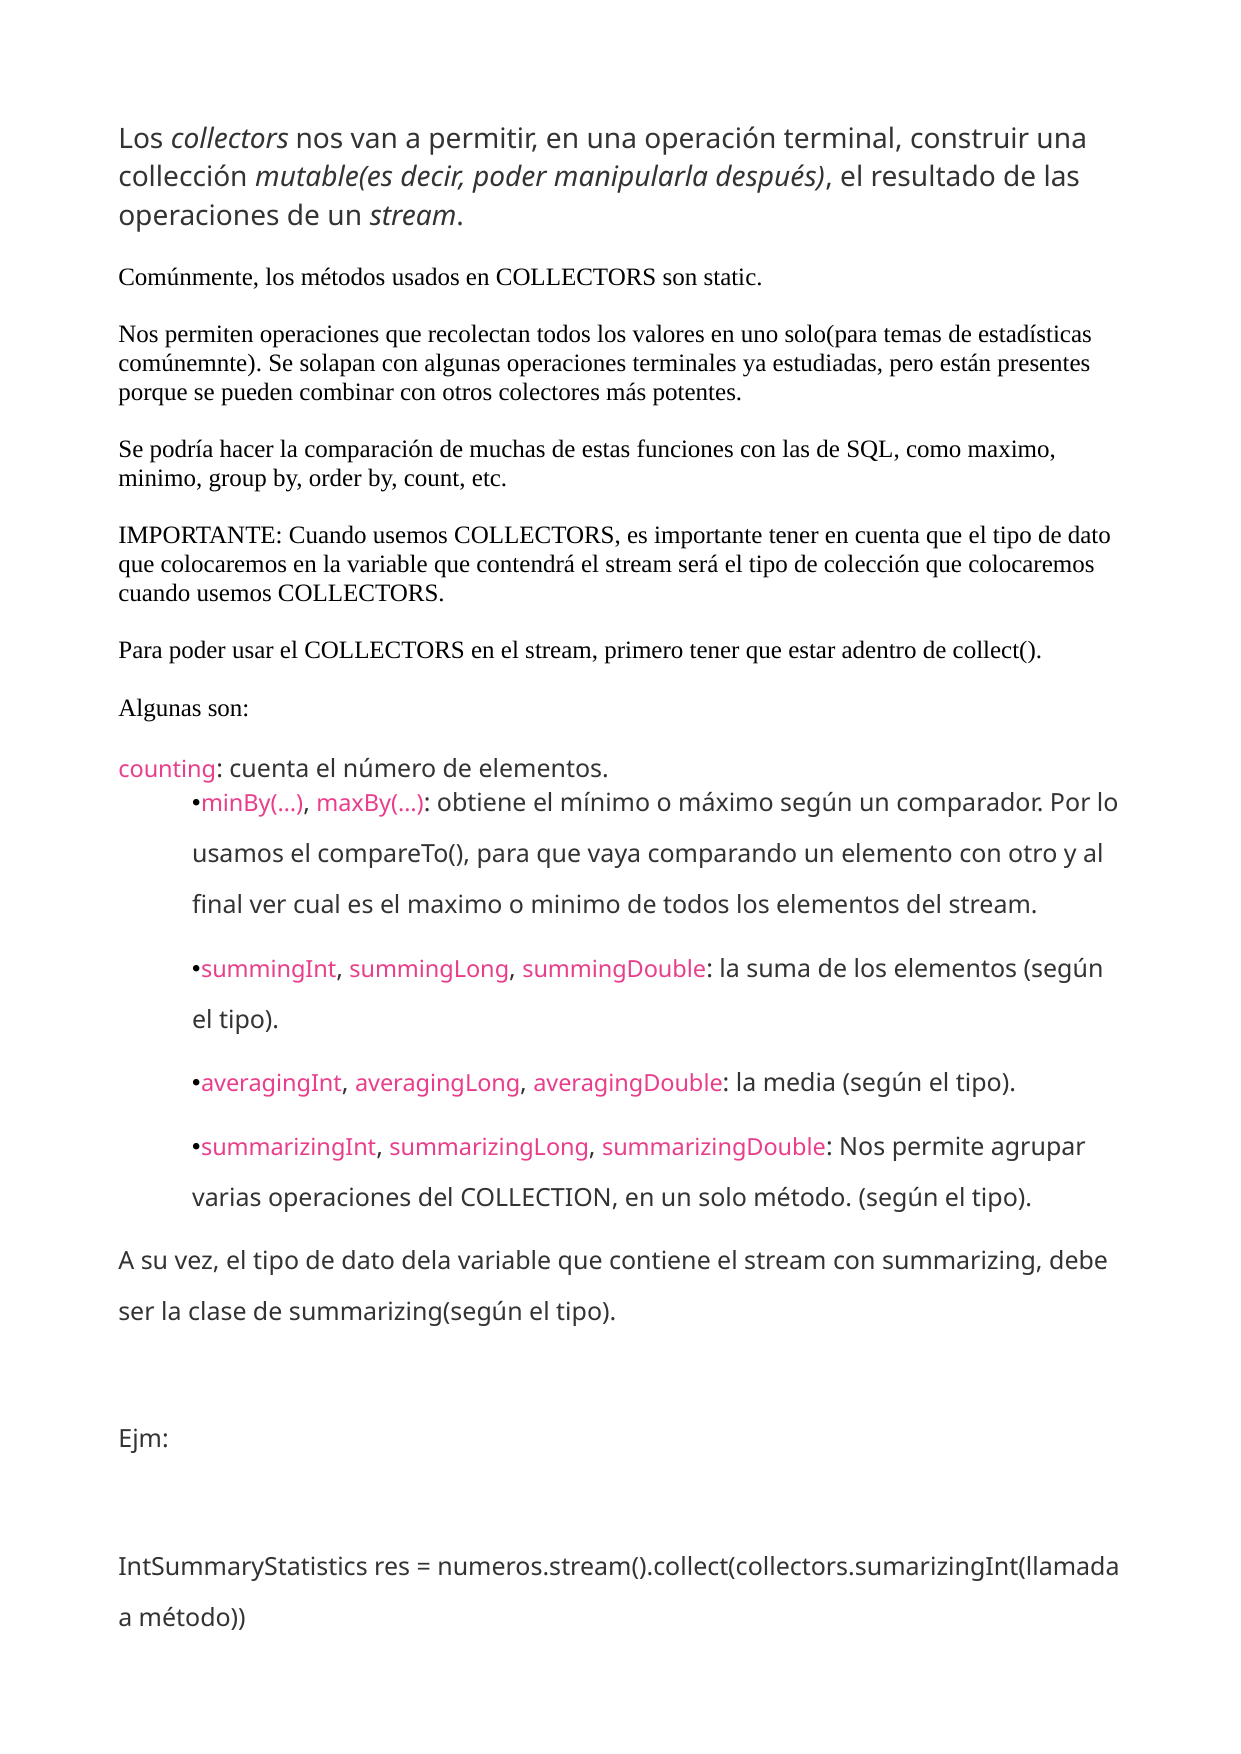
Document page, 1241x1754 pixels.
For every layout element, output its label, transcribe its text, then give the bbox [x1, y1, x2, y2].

text Ejm: [118, 1421, 1122, 1455]
list summarizingInt, summarizingLong, summarizingDouble: Nos permite agrupar varias operaciones del COLLECTION, en un solo método. (según el tipo). [118, 1128, 1122, 1213]
list averagingInt, averagingLong, averagingDouble: la media (según el tipo). [118, 1065, 1122, 1099]
text Comúnmente, los métodos usados en COLLECTORS son static. [118, 262, 1122, 291]
text counting: cuenta el número de elementos. [118, 751, 1122, 785]
text Algunas son: [118, 693, 1122, 722]
text Nos permiten operaciones que recolectan todos los valores en uno solo(para temas de estadísticas comúnemnte). Se solapan con algunas operaciones terminales ya estudiadas, pero están presentes porque se pueden combinar con otros colectores más potentes. [118, 319, 1122, 406]
list summingInt, summingLong, summingDouble: la suma de los elementos (según el tipo). [118, 950, 1122, 1035]
list minBy(…), maxBy(…): obtiene el mínimo o máximo según un comparador. Por lo usamos el compareTo(), para que vaya comparando un elemento con otro y al final ver cual es el maximo o minimo de todos los elementos del stream. [118, 785, 1122, 921]
text IMPORTANTE: Cuando usemos COLLECTORS, es importante tener en cuenta que el tipo de dato que colocaremos en la variable que contendrá el stream será el tipo de colección que colocaremos cuando usemos COLLECTORS. [118, 521, 1122, 607]
text A su vez, el tipo de dato dela variable que contiene el stream con summarizing, debe ser la clase de summarizing(según el tipo). [118, 1243, 1122, 1328]
text Para poder usar el COLLECTORS en el stream, primero tener que estar adentro de collect(). [118, 636, 1122, 664]
text IntSummaryStatistics res = numeros.stream().collect(collectors.sumarizingInt(llamada a método)) [118, 1548, 1122, 1633]
text Los collectors nos van a permitir, en una operación terminal, construir una collección mutable(es decir, poder manipularla después), el resultado de las operaciones de un stream. [118, 118, 1122, 233]
text Se podría hacer la comparación de muchas de estas funciones con las de SQL, como maximo, minimo, group by, order by, count, etc. [118, 434, 1122, 492]
